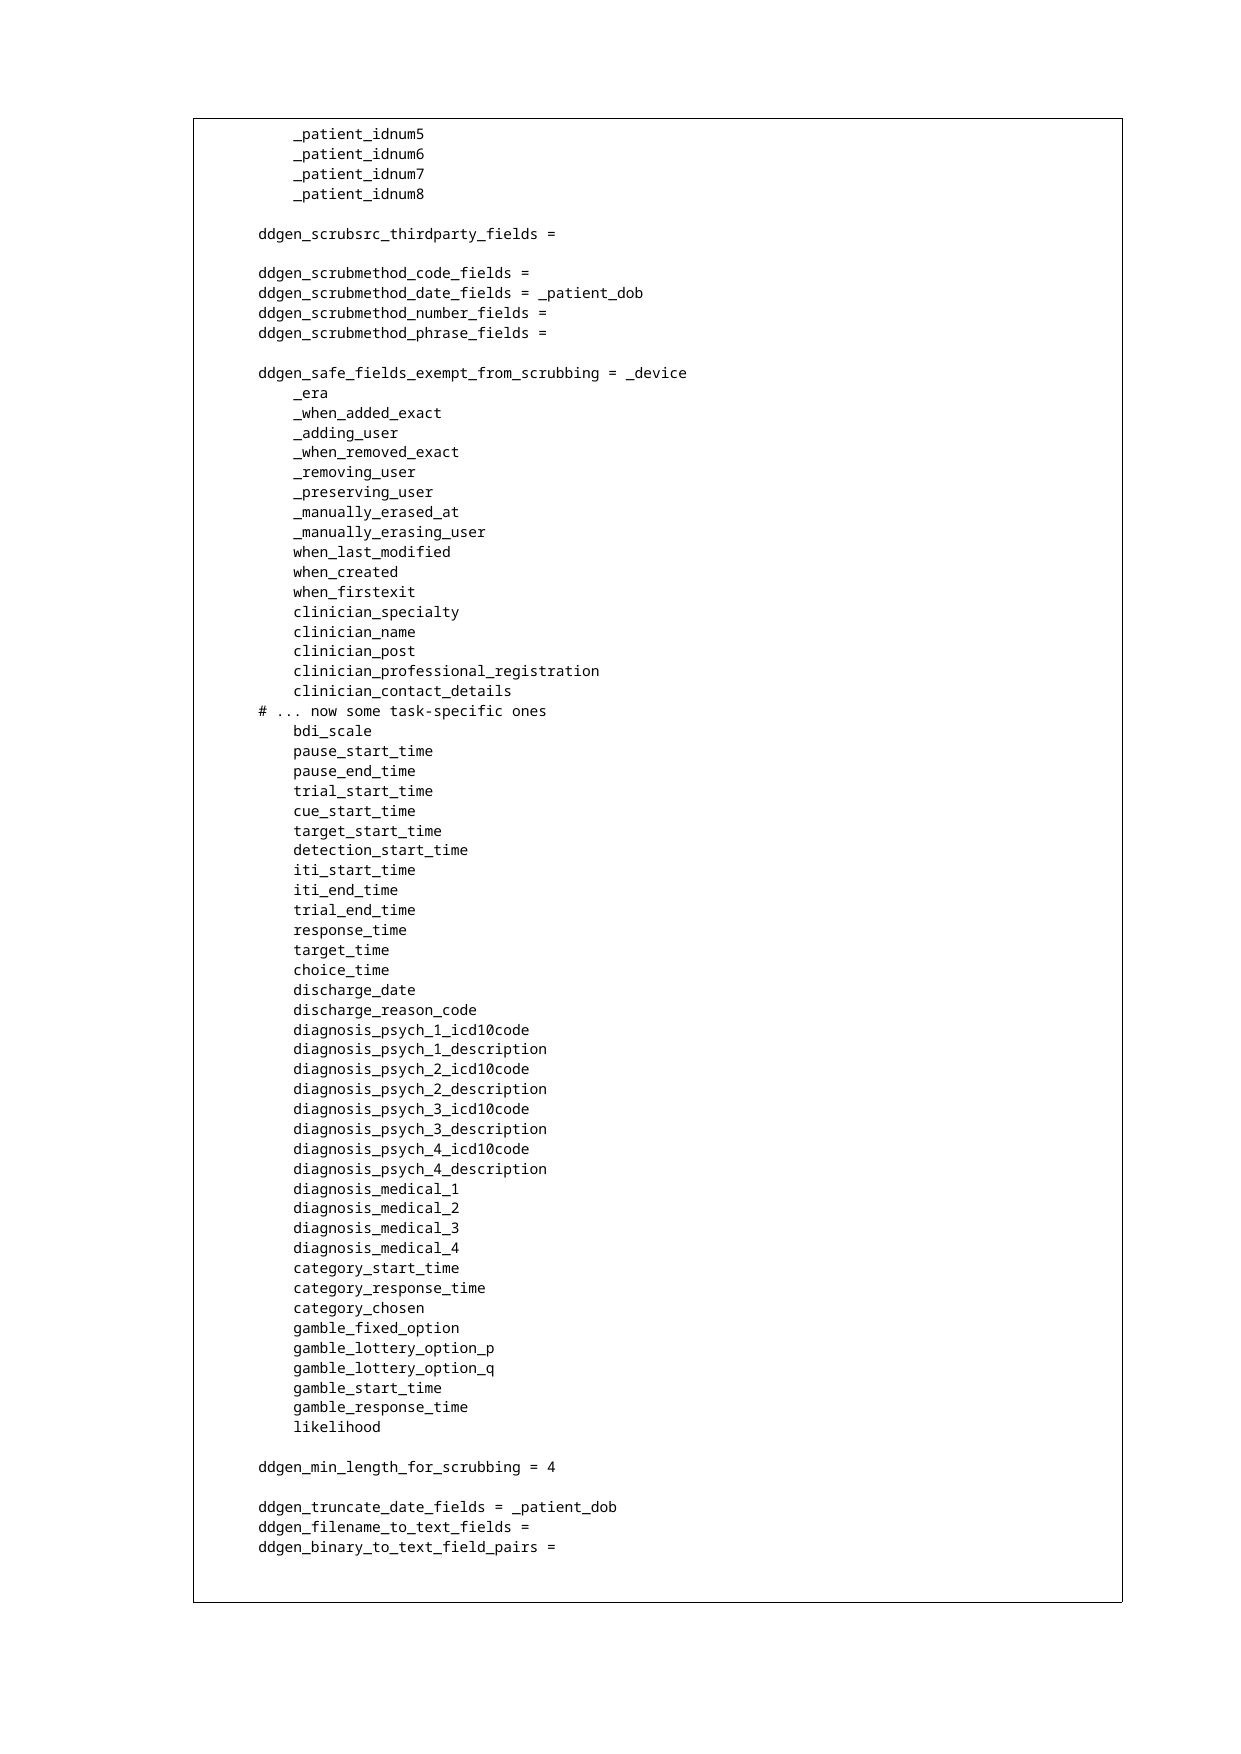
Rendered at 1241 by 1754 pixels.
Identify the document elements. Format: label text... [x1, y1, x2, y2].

table_header _patient_idnum5 _patient_idnum6 _patient_idnum7 _patient_idnum8 ddgen_scrubsrc_thirdparty_fields = ddgen_scrubmethod_code_fields = ddgen_scrubmethod_date_fields = _patient_dob ddgen_scrubmethod_number_fields = ddgen_scrubmethod_phrase_fields = ddgen_safe_fields_exempt_from_scrubbing = _device _era _when_added_exact _adding_user _when_removed_exact _removing_user _preserving_user _manually_erased_at _manually_erasing_user when_last_modified when_created when_firstexit clinician_specialty clinician_name clinician_post clinician_professional_registration clinician_contact_details # ... now some task-specific ones bdi_scale pause_start_time pause_end_time trial_start_time cue_start_time target_start_time detection_start_time iti_start_time iti_end_time trial_end_time response_time target_time choice_time discharge_date discharge_reason_code diagnosis_psych_1_icd10code diagnosis_psych_1_description diagnosis_psych_2_icd10code diagnosis_psych_2_description diagnosis_psych_3_icd10code diagnosis_psych_3_description diagnosis_psych_4_icd10code diagnosis_psych_4_description diagnosis_medical_1 diagnosis_medical_2 diagnosis_medical_3 diagnosis_medical_4 category_start_time category_response_time category_chosen gamble_fixed_option gamble_lottery_option_p gamble_lottery_option_q gamble_start_time gamble_response_time likelihood ddgen_min_length_for_scrubbing = 4 ddgen_truncate_date_fields = _patient_dob ddgen_filename_to_text_fields = ddgen_binary_to_text_field_pairs = [194, 119, 1122, 1602]
